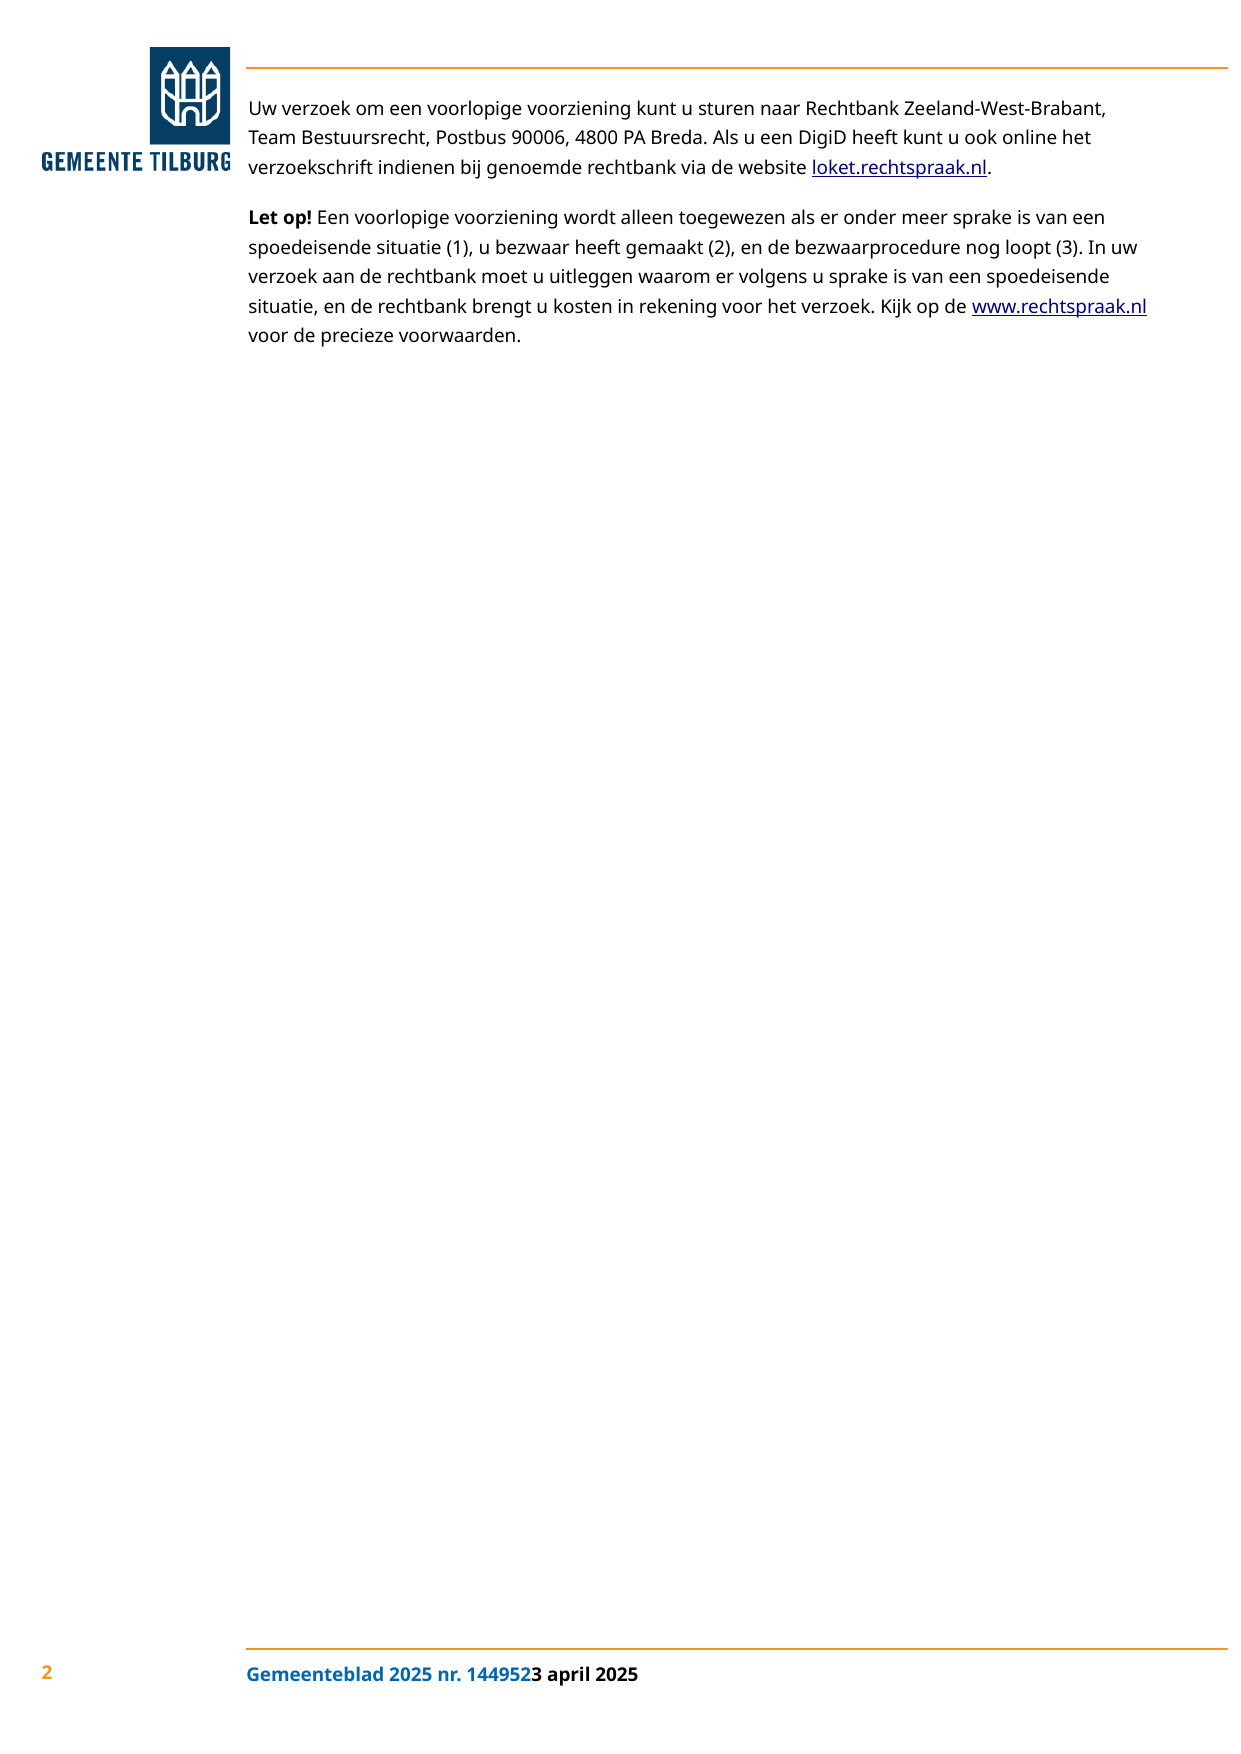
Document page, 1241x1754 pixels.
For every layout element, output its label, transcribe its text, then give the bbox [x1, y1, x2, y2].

text Uw verzoek om een voorlopige voorziening kunt u sturen naar Rechtbank Zeeland-West-Brabant, Team Bestuursrecht, Postbus 90006, 4800 PA Breda. Als u een DigiD heeft kunt u ook online het verzoekschrift indienen bij genoemde rechtbank via de website loket.rechtspraak.nl. [248, 95, 1152, 180]
picture [41, 47, 231, 172]
text Let op! Een voorlopige voorziening wordt alleen toegewezen als er onder meer sprake is van een spoedeisende situatie (1), u bezwaar heeft gemaakt (2), en de bezwaarprocedure nog loopt (3). In uw verzoek aan de rechtbank moet u uitleggen waarom er volgens u sprake is van een spoedeisende situatie, en de rechtbank brengt u kosten in rekening voor het verzoek. Kijk op de www.rechtspraak.nl voor de precieze voorwaarden. [248, 204, 1152, 348]
